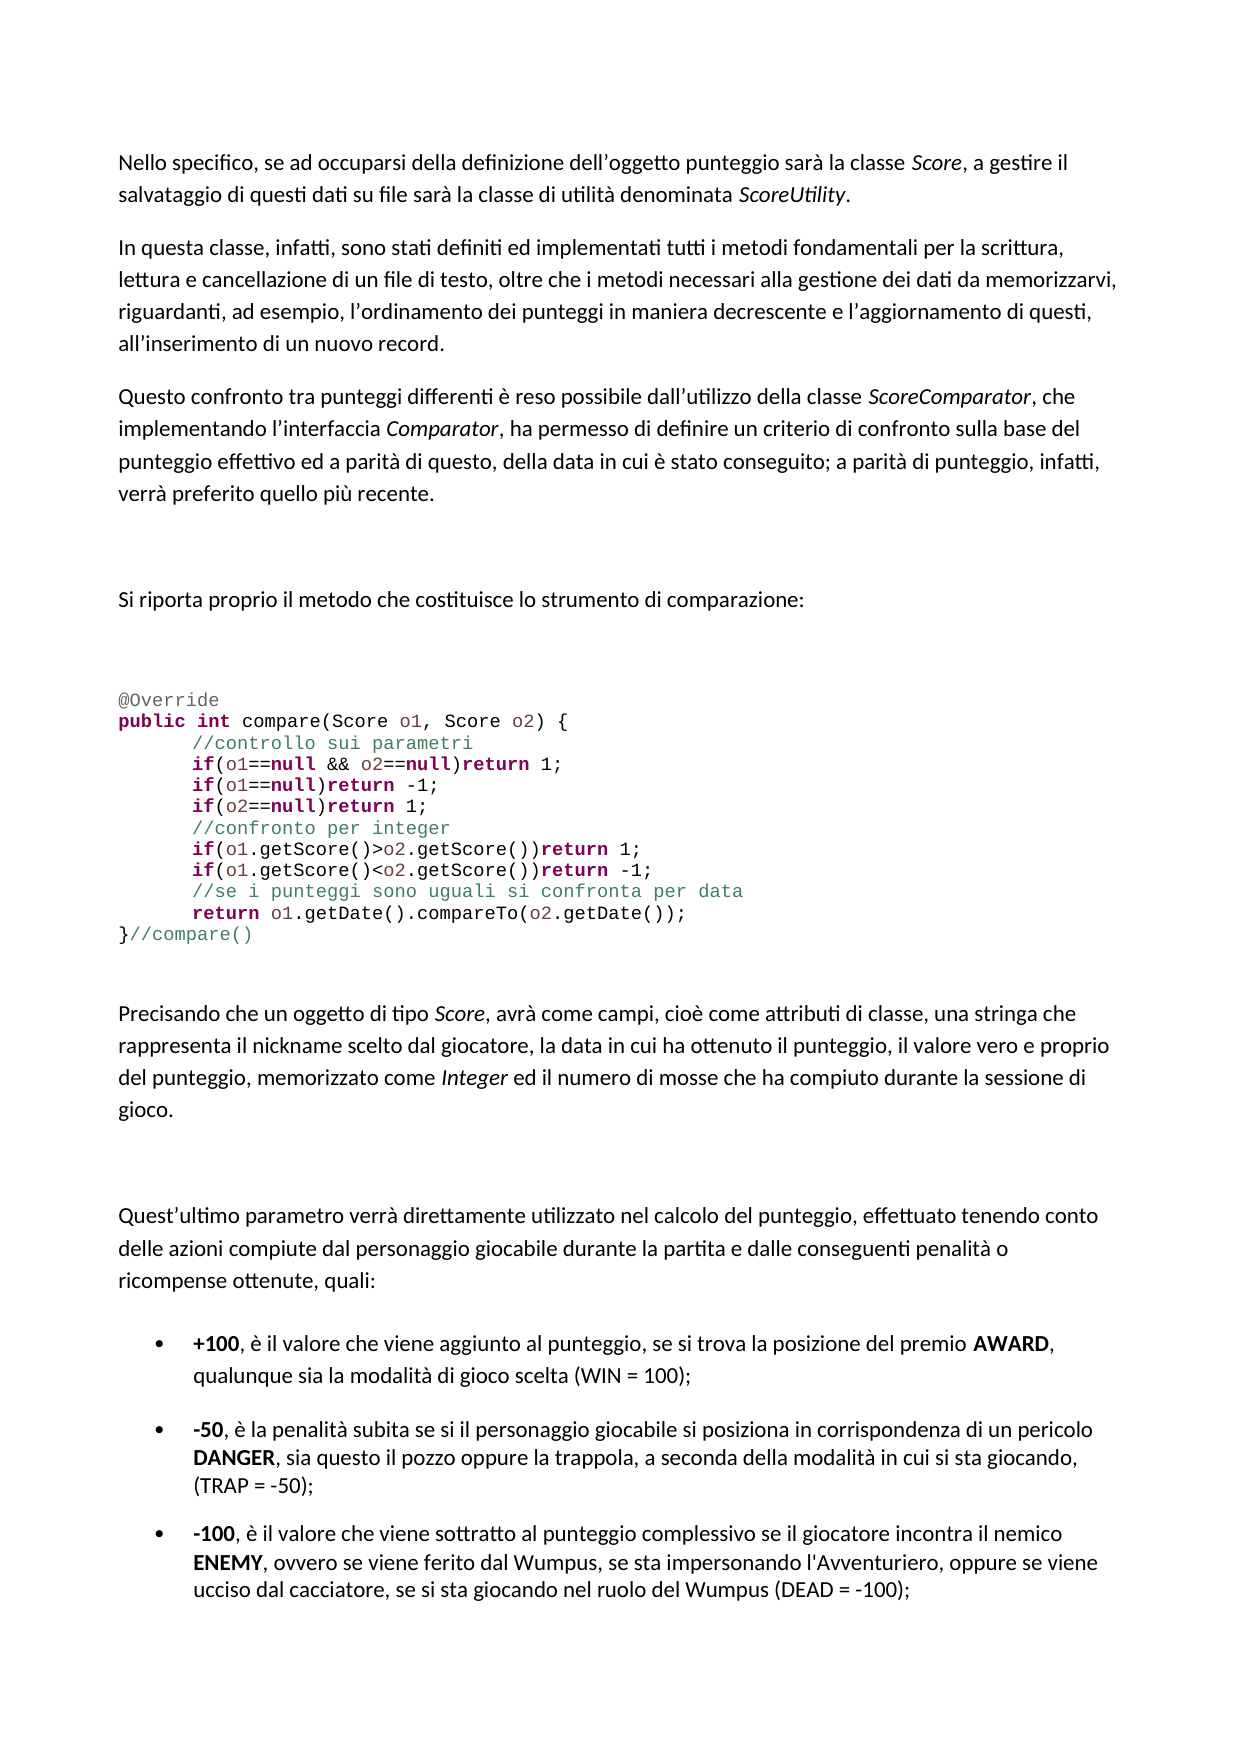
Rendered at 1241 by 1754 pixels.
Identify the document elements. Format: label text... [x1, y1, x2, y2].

text Nello specifico, se ad occuparsi della definizione dell’oggetto punteggio sarà la classe Score, a gestire il salvataggio di questi dati su file sarà la classe di utilità denominata ScoreUtility. [118, 148, 1122, 208]
list +100, è il valore che viene aggiunto al punteggio, se si trova la posizione del premio AWARD, qualunque sia la modalità di gioco scelta (WIN = 100); [156, 1329, 1122, 1390]
text @Override [118, 691, 1122, 712]
text //controllo sui parametri [118, 733, 1122, 755]
text if(o1.getScore()>o2.getScore())return 1; [118, 840, 1122, 861]
text Precisando che un oggetto di tipo Score, avrà come campi, cioè come attributi di classe, una stringa che rappresenta il nickname scelto dal giocatore, la data in cui ha ottenuto il punteggio, il valore vero e proprio del punteggio, memorizzato come Integer ed il numero di mosse che ha compiuto durante la sessione di gioco. [118, 999, 1122, 1124]
text In questa classe, infatti, sono stati definiti ed implementati tutti i metodi fondamentali per la scrittura, lettura e cancellazione di un file di testo, oltre che i metodi necessari alla gestione dei dati da memorizzarvi, riguardanti, ad esempio, l’ordinamento dei punteggi in maniera decrescente e l’aggiornamento di questi, all’inserimento di un nuovo record. [118, 233, 1122, 357]
text public int compare(Score o1, Score o2) { [118, 712, 1122, 733]
text if(o1==null && o2==null)return 1; [118, 755, 1122, 776]
text if(o1==null)return -1; [118, 776, 1122, 797]
text return o1.getDate().compareTo(o2.getDate()); [118, 903, 1122, 925]
text //confronto per integer [118, 818, 1122, 840]
text Quest’ultimo parametro verrà direttamente utilizzato nel calcolo del punteggio, effettuato tenendo conto delle azioni compiute dal personaggio giocabile durante la partita e dalle conseguenti penalità o ricompense ottenute, quali: [118, 1202, 1122, 1294]
text if(o1.getScore()<o2.getScore())return -1; [118, 861, 1122, 882]
text }//compare() [118, 925, 1122, 946]
text //se i punteggi sono uguali si confronta per data [118, 882, 1122, 903]
text Questo confronto tra punteggi differenti è reso possibile dall’utilizzo della classe ScoreComparator, che implementando l’interfaccia Comparator, ha permesso di definire un criterio di confronto sulla base del punteggio effettivo ed a parità di questo, della data in cui è stato conseguito; a parità di punteggio, infatti, verrà preferito quello più recente. [118, 382, 1122, 507]
text Si riporta proprio il metodo che costituisce lo strumento di comparazione: [118, 585, 1122, 613]
text if(o2==null)return 1; [118, 797, 1122, 818]
list -100, è il valore che viene sottratto al punteggio complessivo se il giocatore incontra il nemico ENEMY, ovvero se viene ferito dal Wumpus, se sta impersonando l'Avventuriero, oppure se viene ucciso dal cacciatore, se si sta giocando nel ruolo del Wumpus (DEAD = -100); [156, 1519, 1122, 1604]
list -50, è la penalità subita se si il personaggio giocabile si posiziona in corrispondenza di un pericolo DANGER, sia questo il pozzo oppure la trappola, a seconda della modalità in cui si sta giocando, (TRAP = -50); [156, 1415, 1122, 1499]
